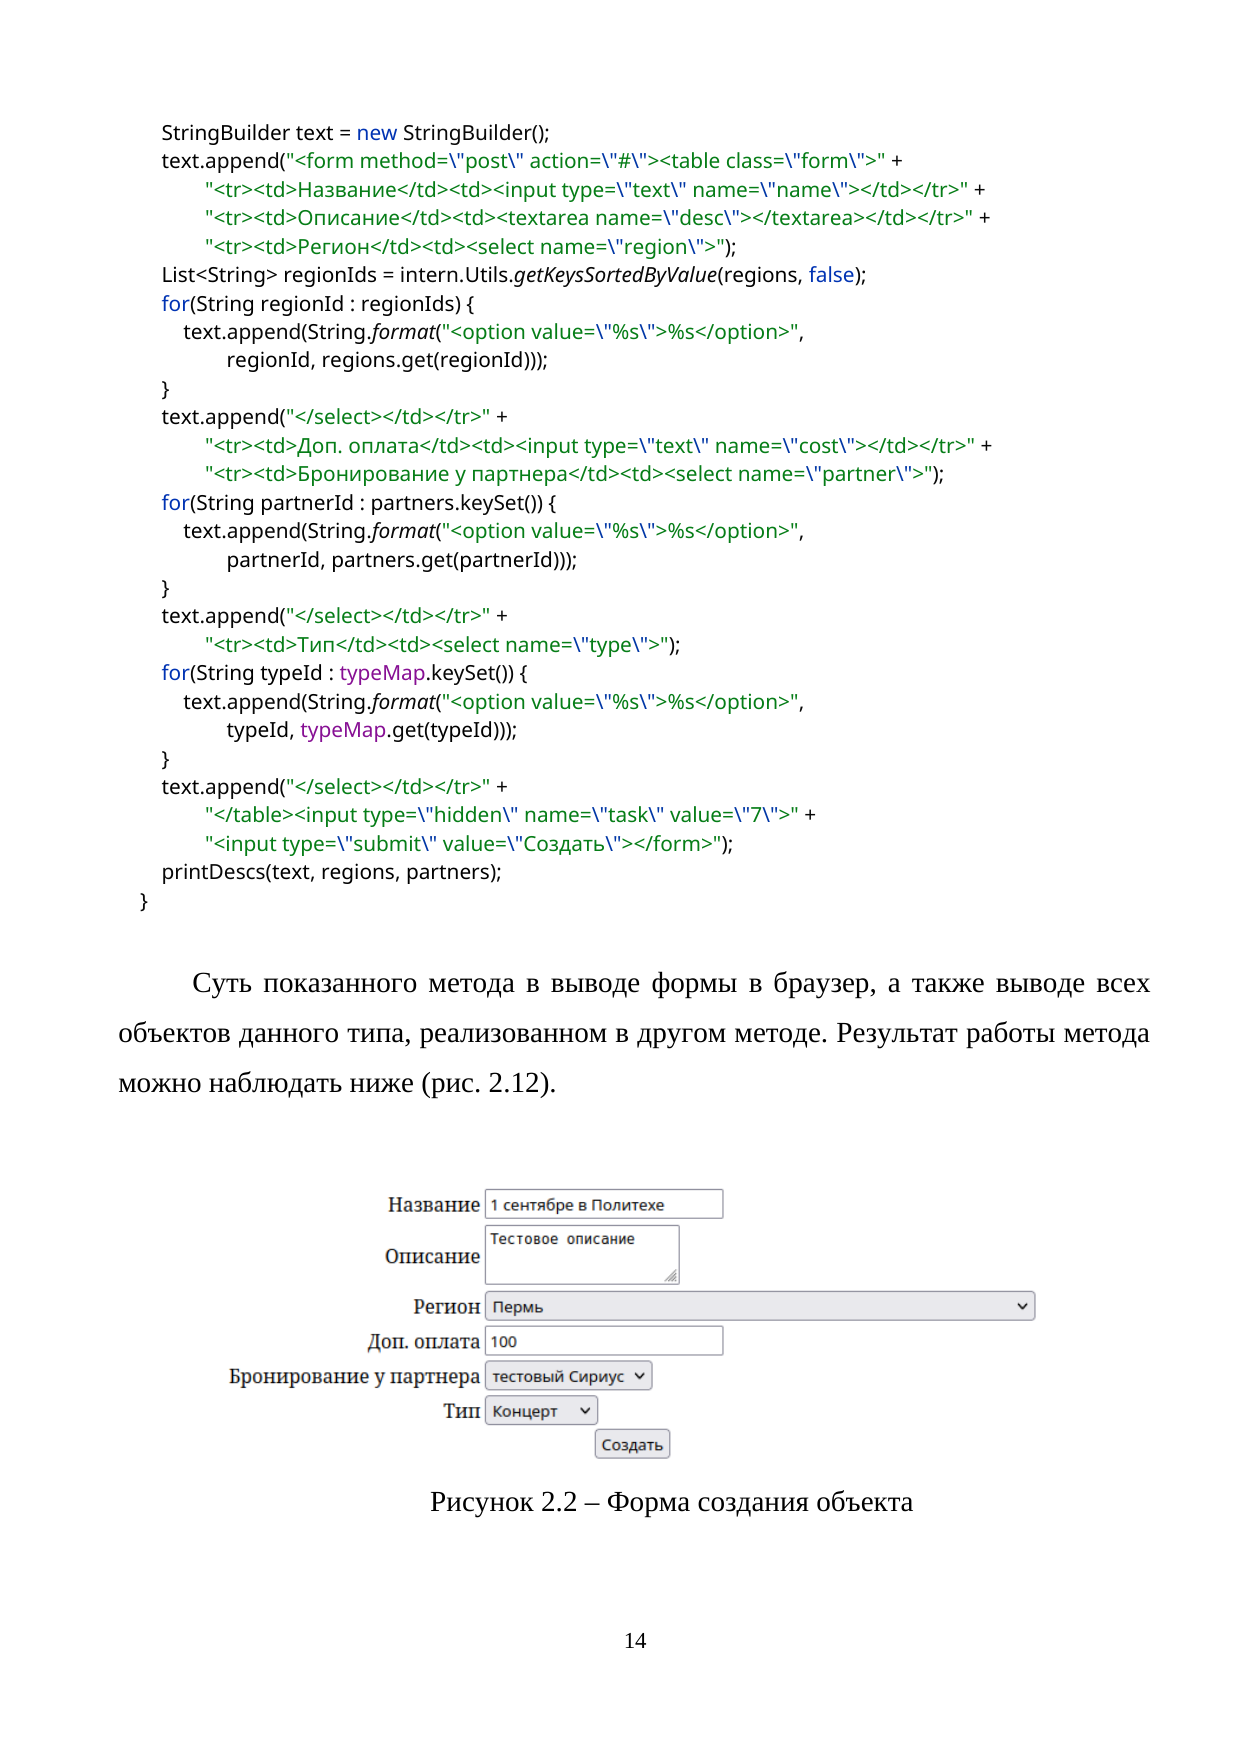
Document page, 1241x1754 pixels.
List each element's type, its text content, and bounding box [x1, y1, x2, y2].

text StringBuilder text = new StringBuilder(); text.append("<form method=\"post\" action=\"#\"><table class=\"form\">" + "<tr><td>Название</td><td><input type=\"text\" name=\"name\"></td></tr>" + "<tr><td>Описание</td><td><textarea name=\"desc\"></textarea></td></tr>" + "<tr><td>Регион</td><td><select name=\"region\">"); List<String> regionIds = intern.Utils.getKeysSortedByValue(regions, false); for(String regionId : regionIds) { text.append(String.format("<option value=\"%s\">%s</option>", regionId, regions.get(regionId))); } text.append("</select></td></tr>" + "<tr><td>Доп. оплата</td><td><input type=\"text\" name=\"cost\"></td></tr>" + "<tr><td>Бронирование у партнера</td><td><select name=\"partner\">"); for(String partnerId : partners.keySet()) { text.append(String.format("<option value=\"%s\">%s</option>", partnerId, partners.get(partnerId))); } text.append("</select></td></tr>" + "<tr><td>Тип</td><td><select name=\"type\">"); for(String typeId : typeMap.keySet()) { text.append(String.format("<option value=\"%s\">%s</option>", typeId, typeMap.get(typeId))); } text.append("</select></td></tr>" + "</table><input type=\"hidden\" name=\"task\" value=\"7\">" + "<input type=\"submit\" value=\"Создать\"></form>"); printDescs(text, regions, partners); } [118, 118, 1152, 914]
text Рисунок 2.2 – Форма создания объекта [118, 1484, 1152, 1518]
text Суть показанного метода в выводе формы в браузер, а также выводе всех объектов данного типа, реализованном в другом методе. Результат работы метода можно наблюдать ниже (рис. 2.12). [118, 965, 1152, 1099]
picture [206, 1166, 1064, 1472]
